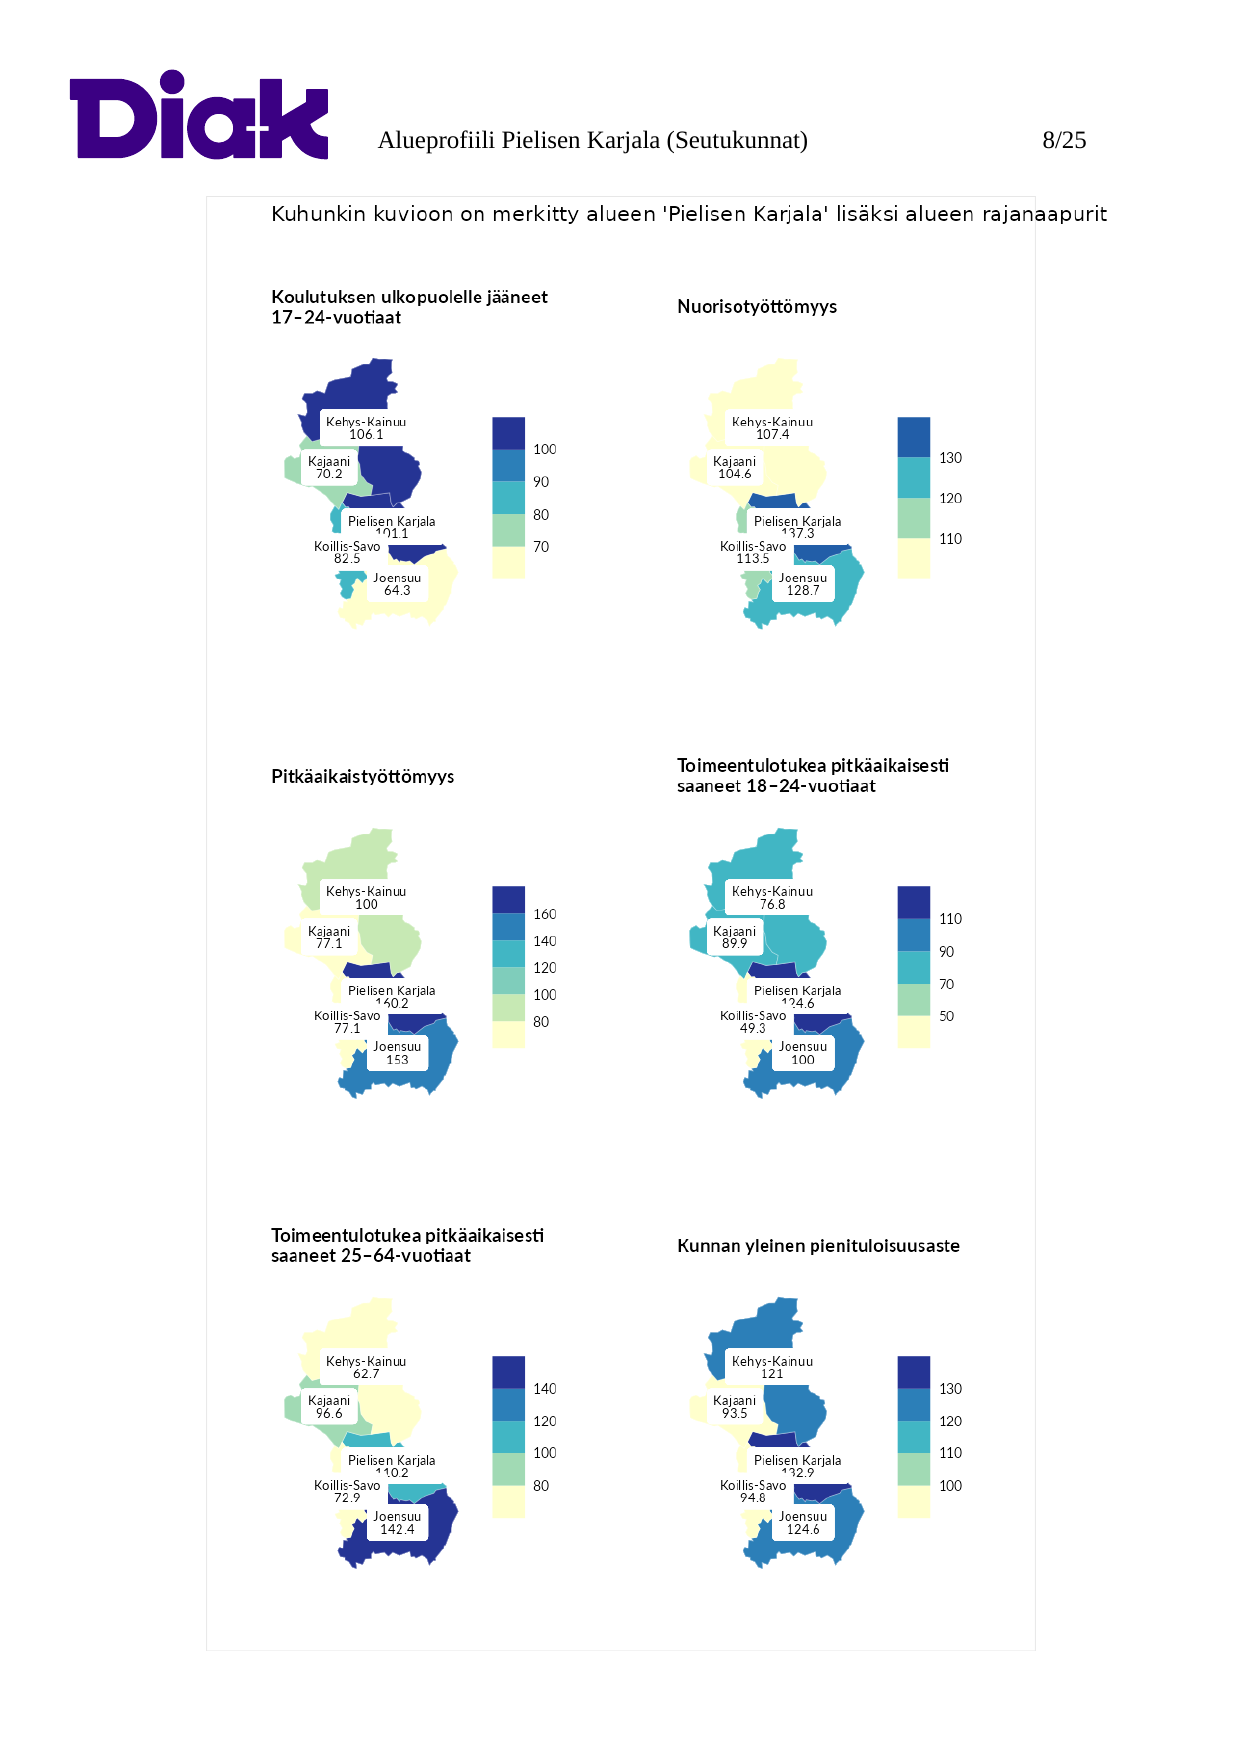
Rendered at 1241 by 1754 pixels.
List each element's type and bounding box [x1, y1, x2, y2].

picture [61, 196, 1179, 1651]
